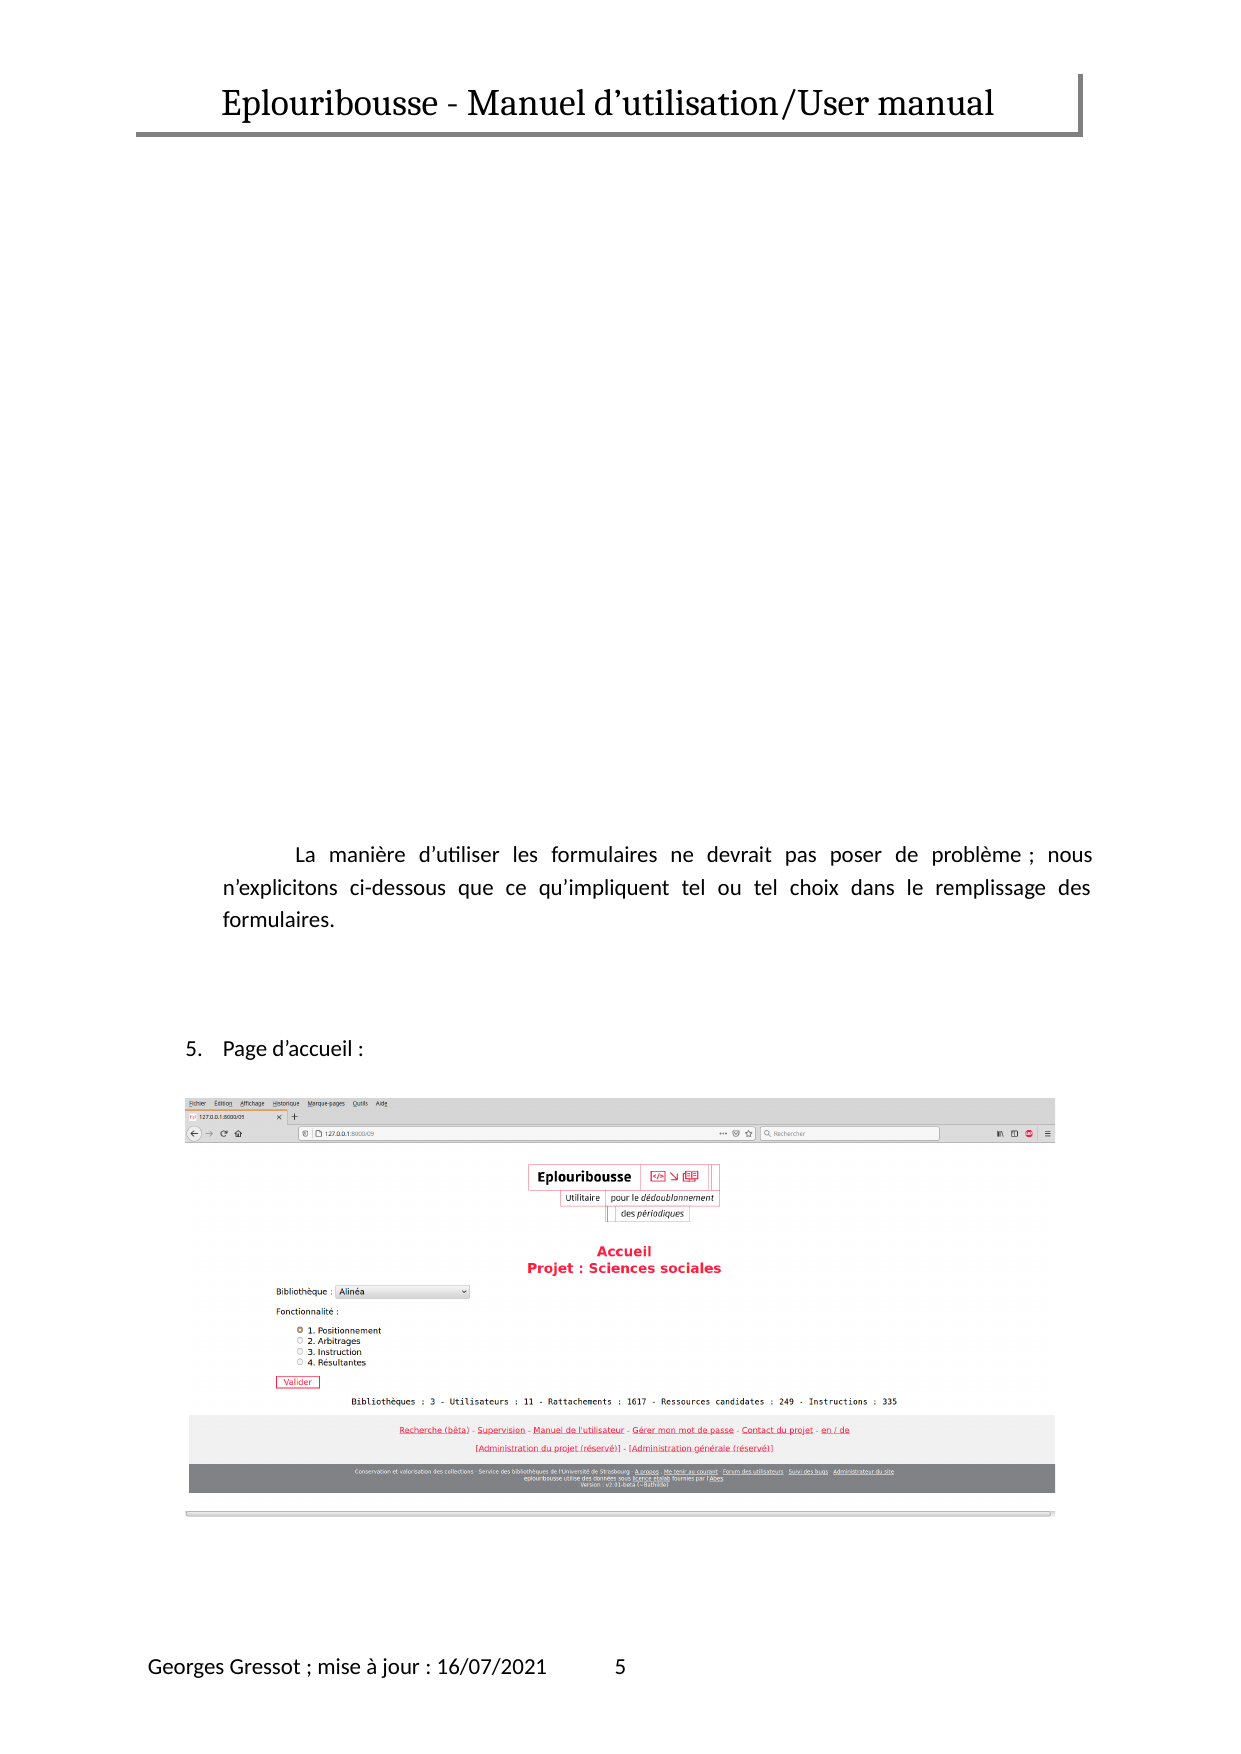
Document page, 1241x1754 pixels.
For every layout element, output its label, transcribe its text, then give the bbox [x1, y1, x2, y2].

list Page d’accueil : [185, 1034, 1093, 1062]
picture [185, 1098, 1055, 1517]
list La manière d’utiliser les formulaires ne devrait pas poser de problème ; nous n’explicitons ci-dessous que ce qu’impliquent tel ou tel choix dans le remplissage des formulaires. [223, 841, 1093, 933]
